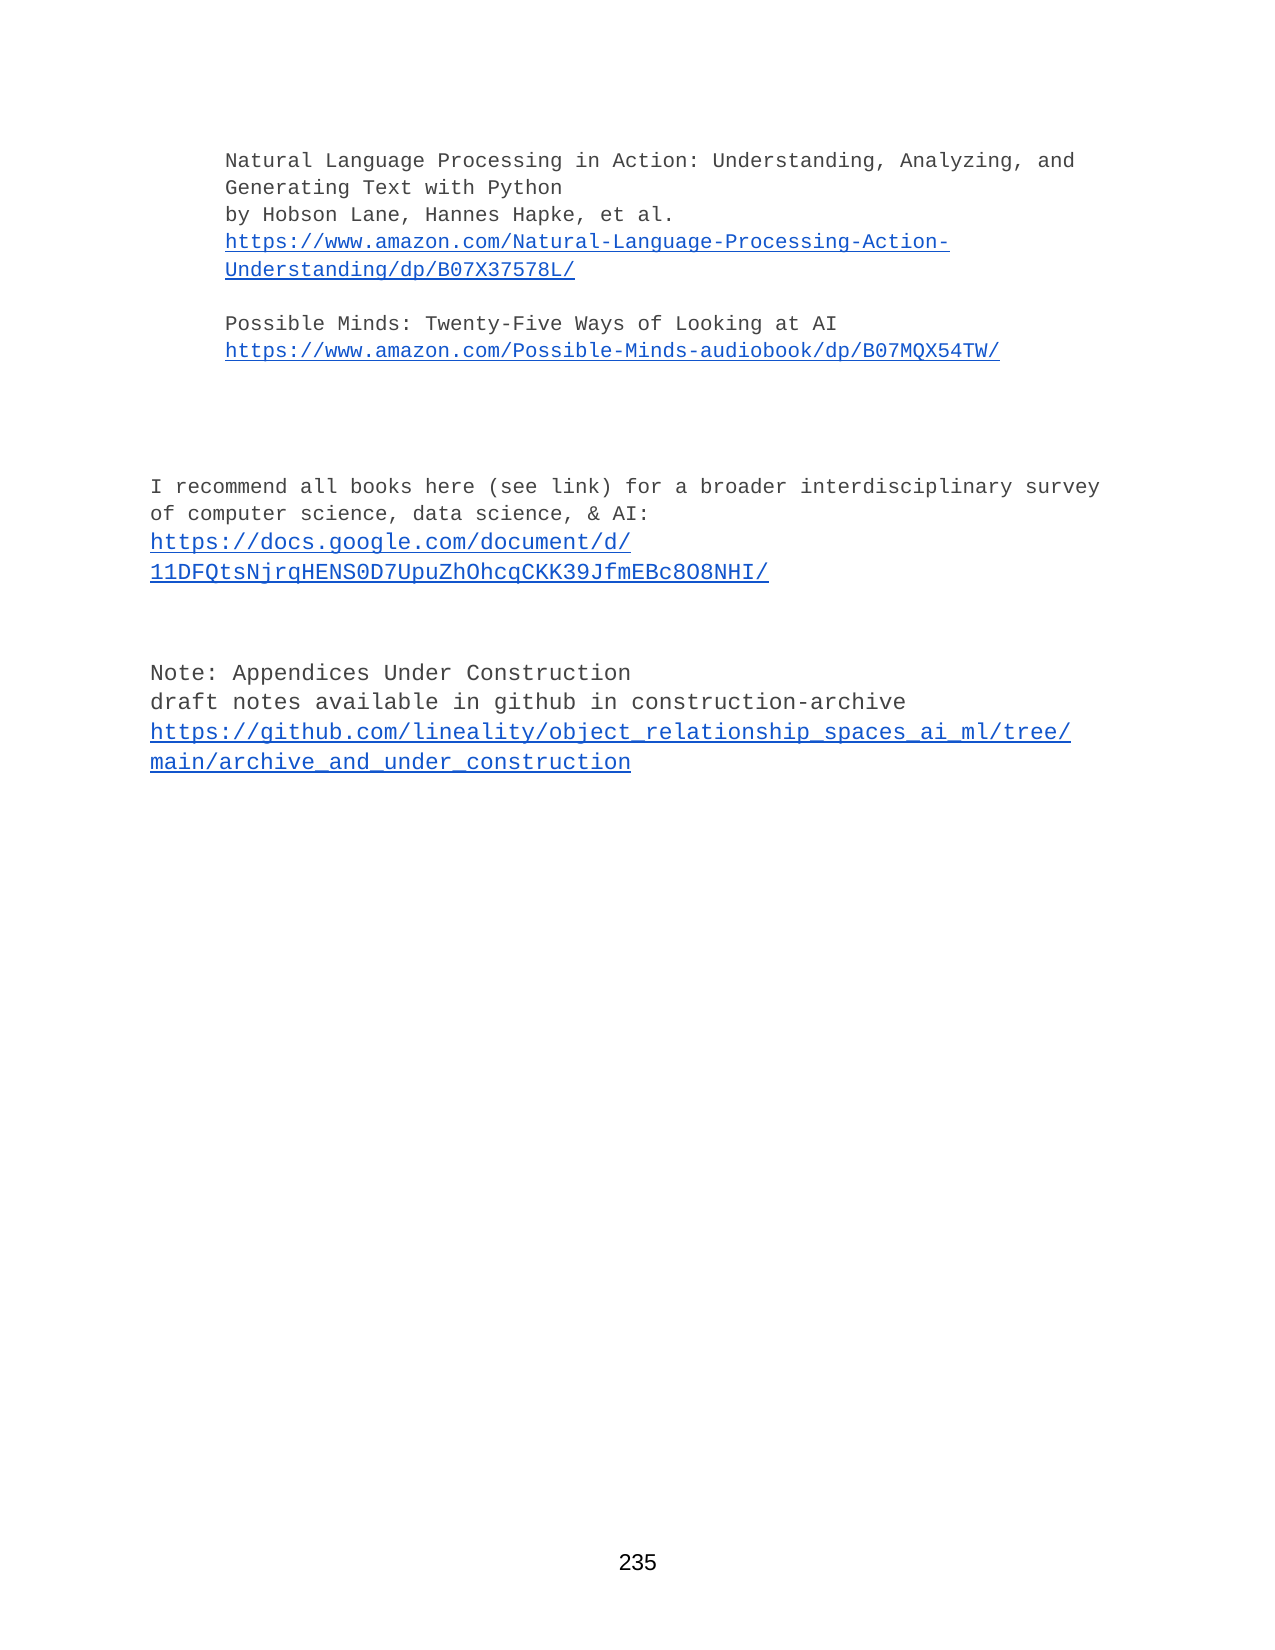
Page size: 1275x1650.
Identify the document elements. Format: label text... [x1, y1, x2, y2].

text https://docs.google.com/document/d/11DFQtsNjrqHENS0D7UpuZhOhcqCKK39JfmEBc8O8NHI/ [150, 531, 1125, 586]
text Natural Language Processing in Action: Understanding, Analyzing, and Generating Text with Python [225, 150, 1125, 201]
text Possible Minds: Twenty-Five Ways of Looking at AI [150, 313, 1125, 337]
text by Hobson Lane, Hannes Hapke, et al. [225, 204, 1125, 228]
text Note: Appendices Under Construction [150, 661, 1125, 687]
text I recommend all books here (see link) for a broader interdisciplinary survey of computer science, data science, & AI: [150, 476, 1125, 527]
text https://github.com/lineality/object_relationship_spaces_ai_ml/tree/main/archive_and_under_construction [150, 720, 1125, 776]
text https://www.amazon.com/Natural-Language-Processing-Action-Understanding/dp/B07X37578L/ [225, 232, 1125, 282]
text draft notes available in github in construction-archive [150, 691, 1125, 717]
text https://www.amazon.com/Possible-Minds-audiobook/dp/B07MQX54TW/ [150, 340, 1125, 364]
